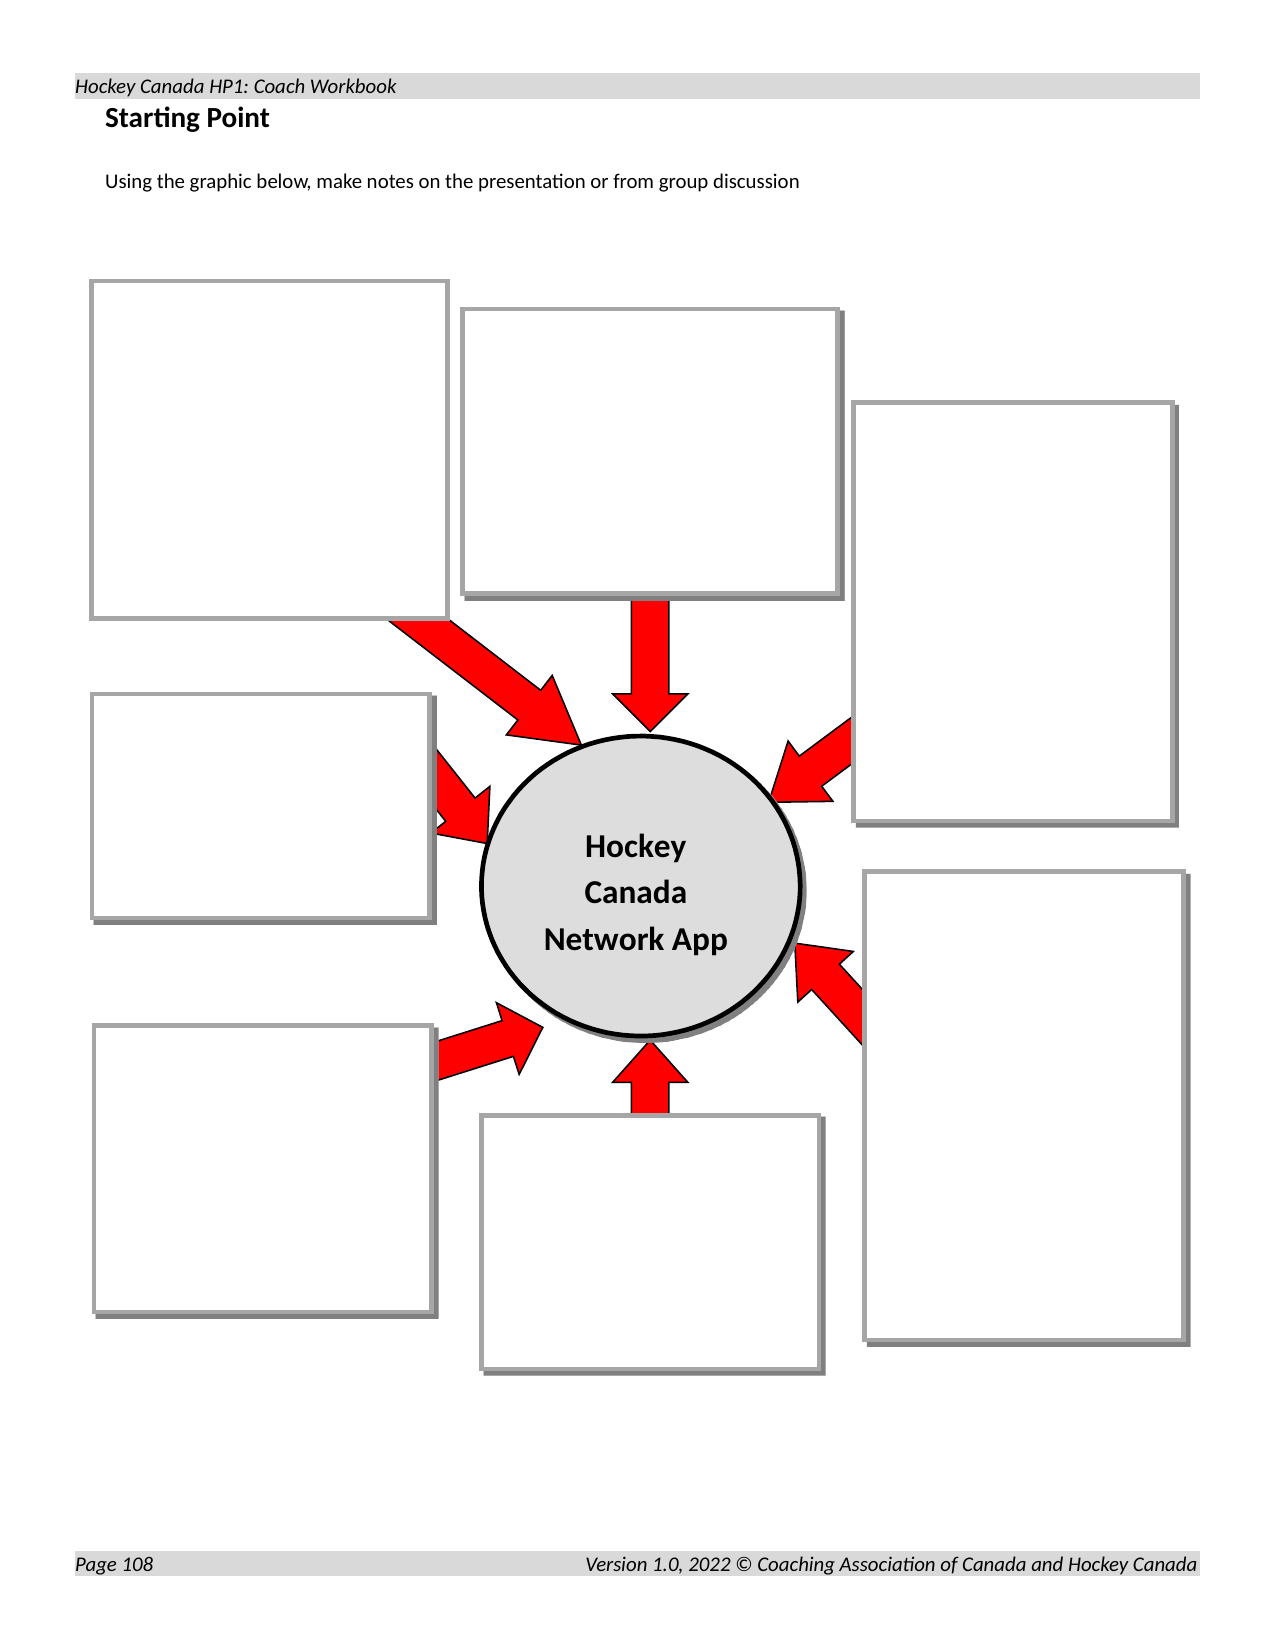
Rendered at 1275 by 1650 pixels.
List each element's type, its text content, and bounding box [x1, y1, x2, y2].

text Using the graphic below, make notes on the presentation or from group discussion [105, 168, 1200, 194]
text Starting Point [105, 99, 1200, 134]
